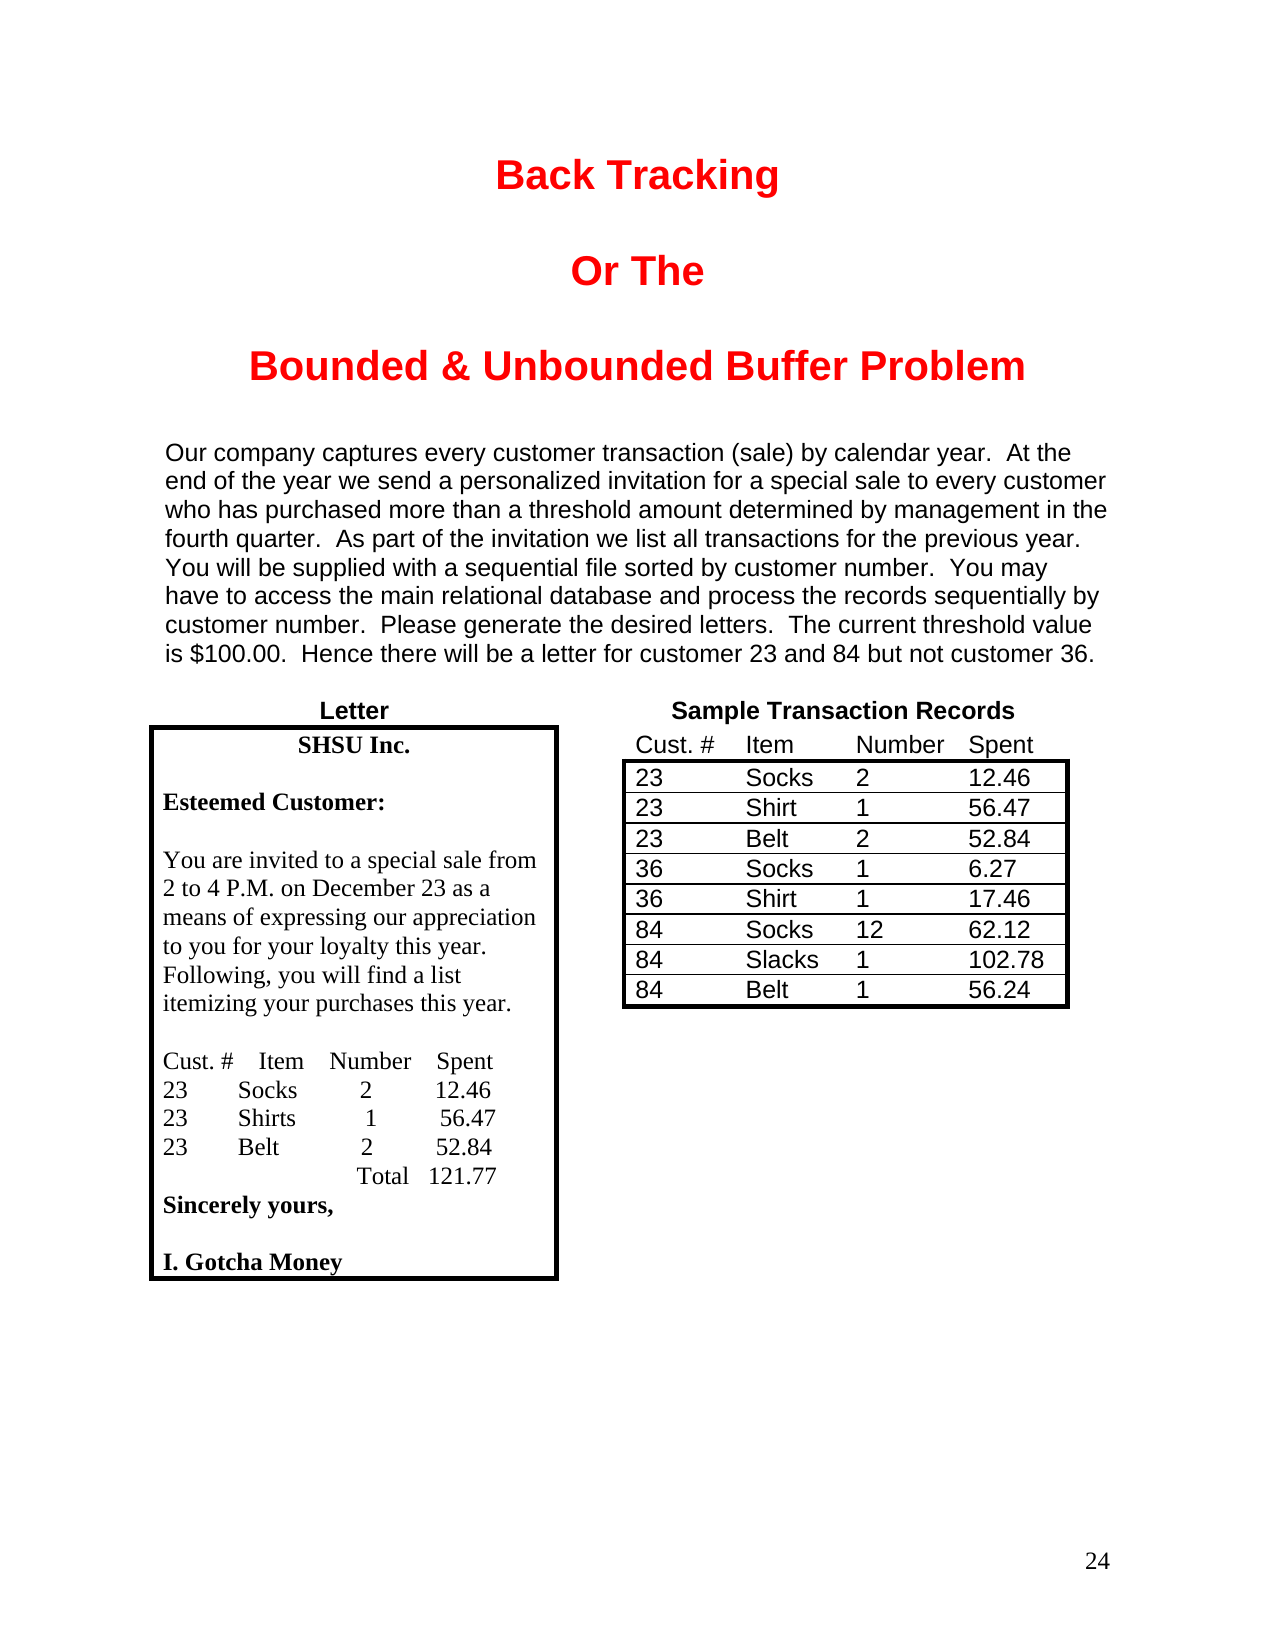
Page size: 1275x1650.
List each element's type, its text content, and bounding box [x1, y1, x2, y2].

table_cell Slacks [734, 945, 844, 974]
table_cell [957, 1038, 1067, 1066]
table_cell 12 [844, 915, 957, 943]
table_cell 23 [626, 793, 734, 822]
table_cell 1 [844, 885, 957, 913]
table_cell Socks [734, 763, 844, 792]
table_cell [957, 1066, 1067, 1095]
table_header Spent [957, 730, 1067, 758]
table_cell Belt [734, 975, 844, 1004]
table_cell 1 [844, 945, 957, 974]
table_cell [844, 1095, 957, 1124]
table_cell 84 [626, 915, 734, 943]
table_cell [844, 1066, 957, 1095]
table_header Item [734, 730, 844, 758]
table_cell 12.46 [957, 763, 1065, 792]
table_cell 102.78 [957, 945, 1065, 974]
table_cell 6.27 [957, 854, 1065, 883]
table_header Sample Transaction Records [613, 696, 1074, 725]
table_cell [844, 1038, 957, 1066]
table_cell [624, 1038, 734, 1066]
table_cell [734, 1009, 844, 1037]
table_cell 36 [626, 854, 734, 883]
table_cell 52.84 [957, 824, 1065, 852]
table_cell 1 [844, 793, 957, 822]
text Back Tracking [165, 150, 1110, 198]
table_cell [624, 1009, 734, 1037]
table_cell 2 [844, 824, 957, 852]
table_cell [624, 1066, 734, 1095]
table_cell [559, 725, 613, 1276]
table_cell Shirt [734, 885, 844, 913]
text Our company captures every customer transaction (sale) by calendar year. At the end of the year we send a personalized invitation for a special sale to every customer who has purchased more than a threshold amount determined by management in the fourth quarter. As part of the invitation we list all transactions for the previous year. You will be supplied with a sequential file sorted by customer number. You may have to access the main relational database and process the records sequentially by customer number. Please generate the desired letters. The current threshold value is $100.00. Hence there will be a letter for customer 23 and 84 but not customer 36. [165, 437, 1110, 667]
table_cell [957, 1009, 1067, 1037]
table_cell 1 [844, 854, 957, 883]
table_cell 62.12 [957, 915, 1065, 943]
table_cell [613, 725, 1074, 1276]
text Or The [165, 246, 1110, 294]
table_cell 84 [626, 975, 734, 1004]
table_cell 2 [844, 763, 957, 792]
table_cell [844, 1009, 957, 1037]
table_cell Belt [734, 824, 844, 852]
table_header [556, 696, 613, 725]
table_cell SHSU Inc. Esteemed Customer: You are invited to a special sale from 2 to 4 P.M. on December 23 as a means of expressing our appreciation to you for your loyalty this year. Following, you will find a list itemizing your purchases this year. Cust. # Item Number Spent 23 Socks 2 12.46 23 Shirts 1 56.47 23 Belt 2 52.84 Total 121.77 Sincerely yours, I. Gotcha Money [154, 730, 554, 1276]
table_cell [624, 1095, 734, 1124]
table_cell 23 [626, 824, 734, 852]
table_cell 56.47 [957, 793, 1065, 822]
table_cell [734, 1095, 844, 1124]
table_cell [734, 1066, 844, 1095]
table_cell 36 [626, 885, 734, 913]
table_header Number [844, 730, 957, 758]
table_cell [734, 1038, 844, 1066]
table_header Letter [151, 696, 556, 725]
table_header Cust. # [624, 730, 734, 758]
table_cell Socks [734, 915, 844, 943]
table_cell 1 [844, 975, 957, 1004]
table_cell 17.46 [957, 885, 1065, 913]
table_cell 23 [626, 763, 734, 792]
table_cell 56.24 [957, 975, 1065, 1004]
text Bounded & Unbounded Buffer Problem [165, 342, 1110, 389]
table_cell 84 [626, 945, 734, 974]
table_cell Socks [734, 854, 844, 883]
table_cell [957, 1095, 1067, 1124]
table_cell Shirt [734, 793, 844, 822]
